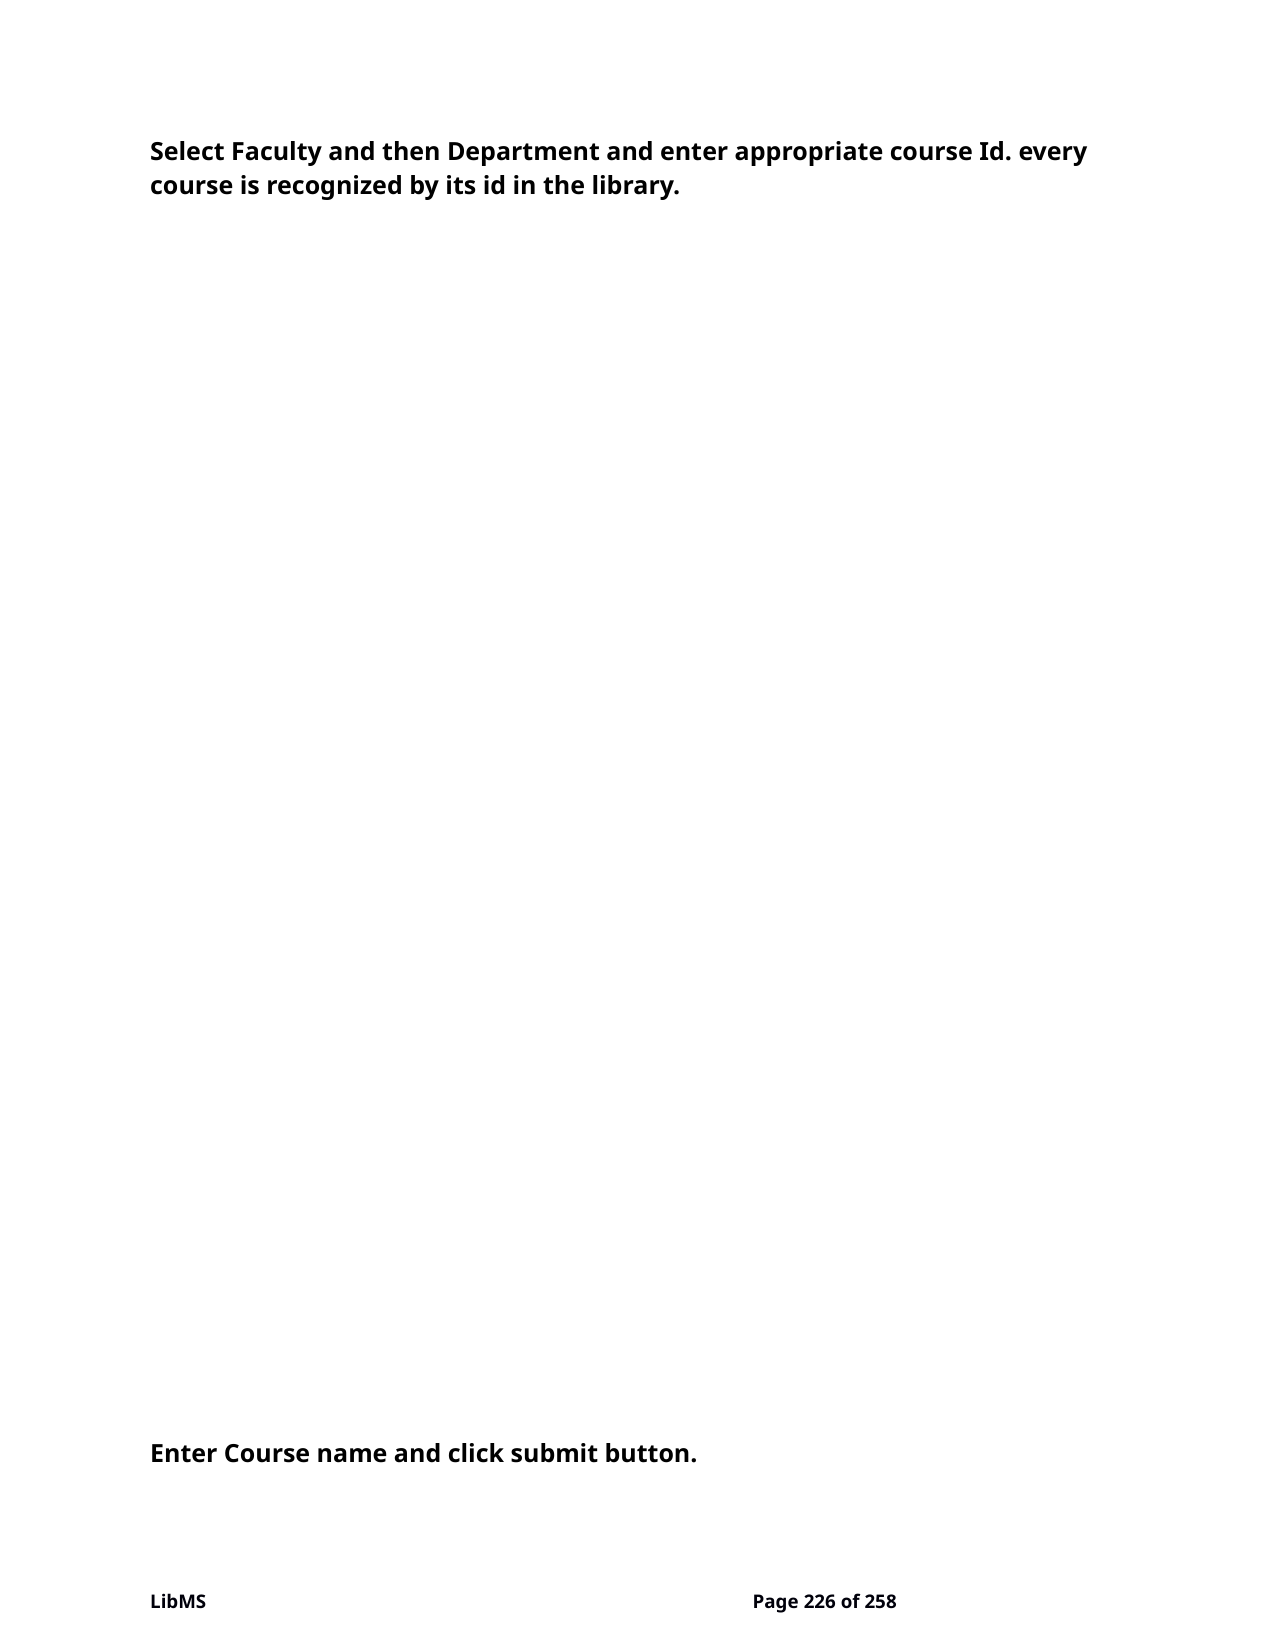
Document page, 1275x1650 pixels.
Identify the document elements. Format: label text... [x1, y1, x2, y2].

text Select Faculty and then Department and enter appropriate course Id. every course is recognized by its id in the library. Enter Course name and click submit button. [150, 133, 1125, 1469]
